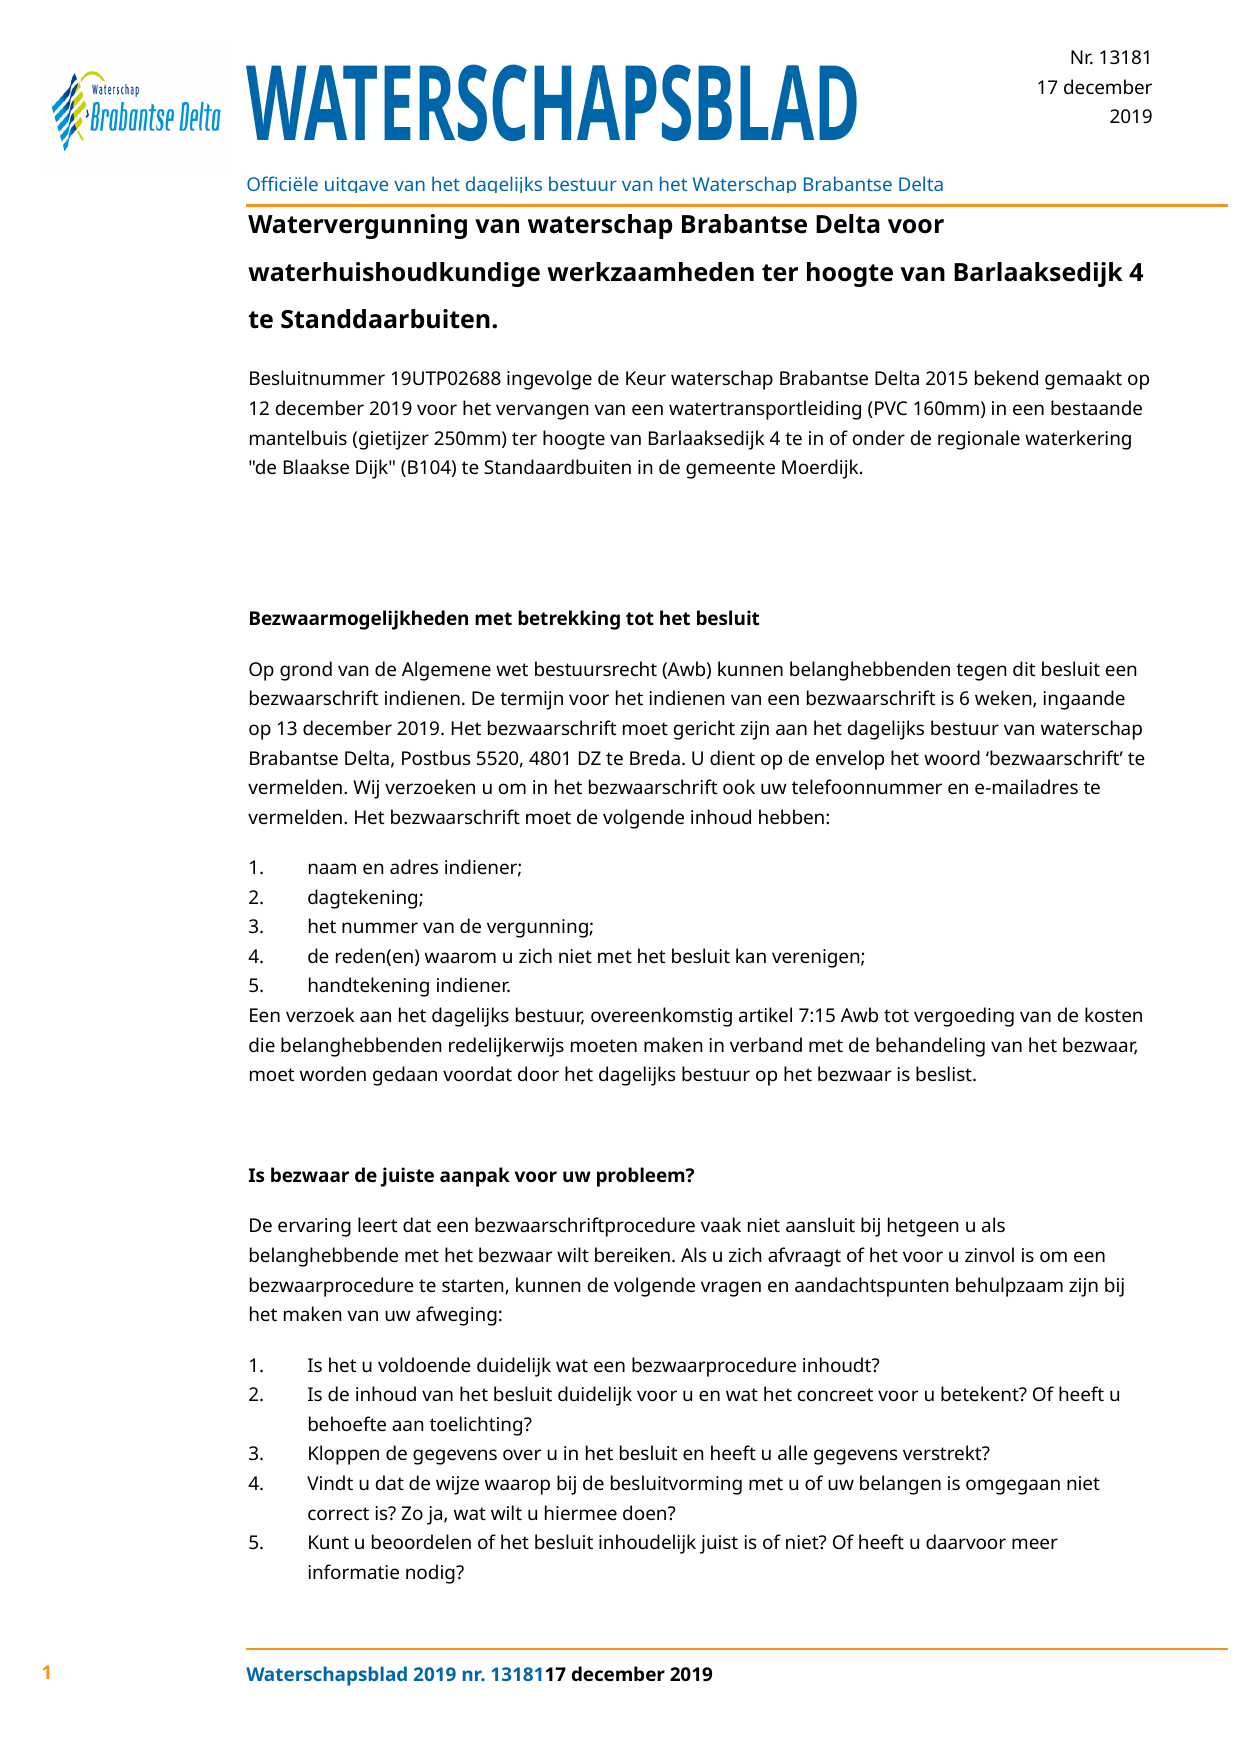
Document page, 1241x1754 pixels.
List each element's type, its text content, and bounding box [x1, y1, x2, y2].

text Besluitnummer 19UTP02688 ingevolge de Keur waterschap Brabantse Delta 2015 bekend gemaakt op 12 december 2019 voor het vervangen van een watertransportleiding (PVC 160mm) in een bestaande mantelbuis (gietijzer 250mm) ter hoogte van Barlaaksedijk 4 te in of onder de regionale waterkering "de Blaakse Dijk" (B104) te Standaardbuiten in de gemeente Moerdijk. [248, 366, 1152, 480]
list Vindt u dat de wijze waarop bij de besluitvorming met u of uw belangen is omgegaan niet correct is? Zo ja, wat wilt u hiermee doen? [248, 1470, 1152, 1525]
list Kloppen de gegevens over u in het besluit en heeft u alle gegevens verstrekt? [248, 1441, 1152, 1466]
list naam en adres indiener; [248, 854, 1152, 880]
text De ervaring leert dat een bezwaarschriftprocedure vaak niet aansluit bij hetgeen u als belanghebbende met het bezwaar wilt bereiken. Als u zich afvraagt of het voor u zinvol is om een bezwaarprocedure te starten, kunnen de volgende vragen en aandachtspunten behulpzaam zijn bij het maken van uw afweging: [248, 1213, 1152, 1327]
text Is bezwaar de juiste aanpak voor uw probleem? [248, 1162, 1152, 1188]
list dagtekening; [248, 884, 1152, 909]
list Is de inhoud van het besluit duidelijk voor u en wat het concreet voor u betekent? Of heeft u behoefte aan toelichting? [248, 1381, 1152, 1437]
text Een verzoek aan het dagelijks bestuur, overeenkomstig artikel 7:15 Awb tot vergoeding van de kosten die belanghebbenden redelijkerwijs moeten maken in verband met de behandeling van het bezwaar, moet worden gedaan voordat door het dagelijks bestuur op het bezwaar is beslist. [248, 1002, 1152, 1087]
list de reden(en) waarom u zich niet met het besluit kan verenigen; [248, 943, 1152, 969]
text Watervergunning van waterschap Brabantse Delta voor waterhuishoudkundige werkzaamheden ter hoogte van Barlaaksedijk 4 te Standdaarbuiten. [248, 207, 1152, 336]
text Bezwaarmogelijkheden met betrekking tot het besluit [248, 606, 1152, 631]
picture [41, 47, 231, 172]
list Is het u voldoende duidelijk wat een bezwaarprocedure inhoudt? [248, 1352, 1152, 1377]
list Kunt u beoordelen of het besluit inhoudelijk juist is of niet? Of heeft u daarvoor meer informatie nodig? [248, 1529, 1152, 1584]
text Op grond van de Algemene wet bestuursrecht (Awb) kunnen belanghebbenden tegen dit besluit een bezwaarschrift indienen. De termijn voor het indienen van een bezwaarschrift is 6 weken, ingaande op 13 december 2019. Het bezwaarschrift moet gericht zijn aan het dagelijks bestuur van waterschap Brabantse Delta, Postbus 5520, 4801 DZ te Breda. U dient op de envelop het woord ‘bezwaarschrift’ te vermelden. Wij verzoeken u om in het bezwaarschrift ook uw telefoonnummer en e‑mailadres te vermelden. Het bezwaarschrift moet de volgende inhoud hebben: [248, 656, 1152, 829]
list het nummer van de vergunning; [248, 913, 1152, 939]
list handtekening indiener. [248, 973, 1152, 998]
